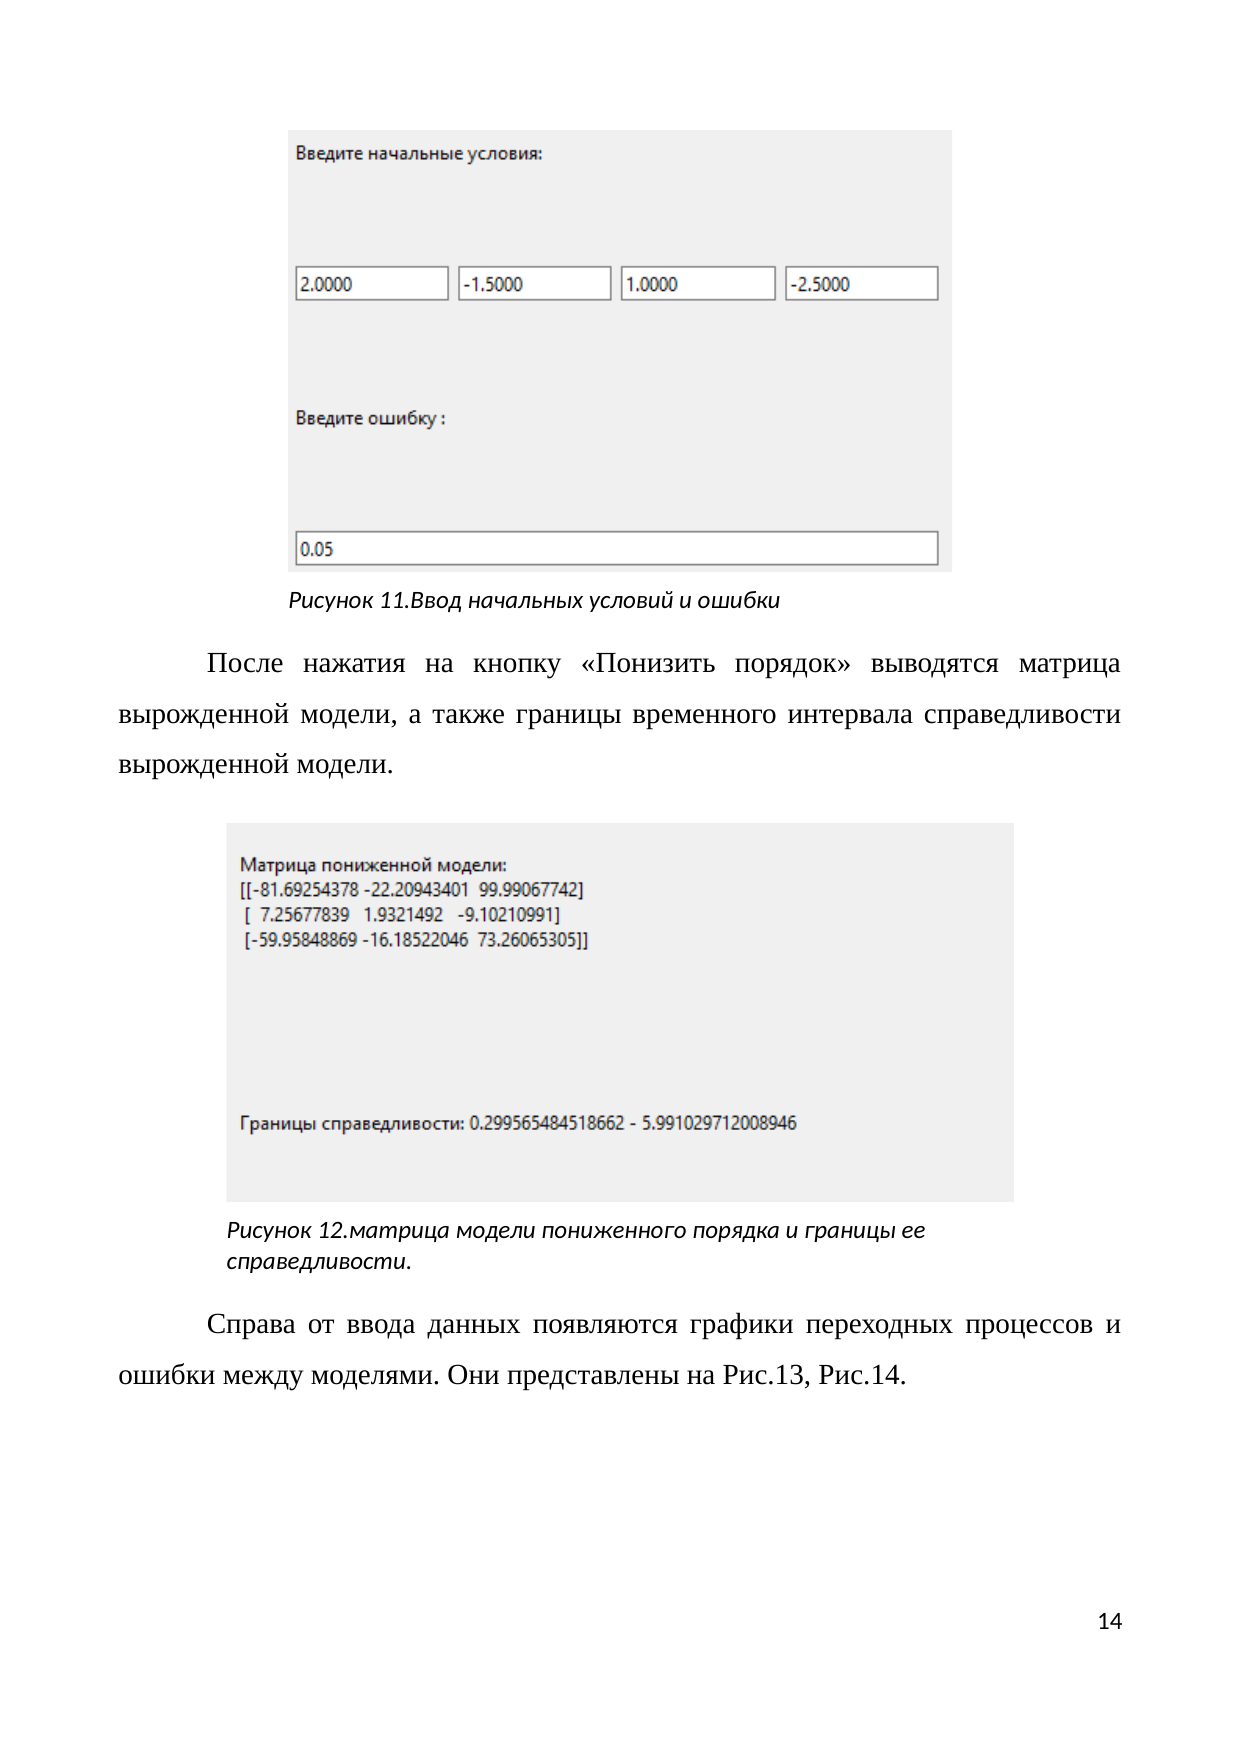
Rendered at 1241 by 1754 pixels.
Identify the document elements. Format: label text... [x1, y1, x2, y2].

picture [226, 823, 1014, 1202]
picture [288, 130, 953, 572]
text Рисунок 12.матрица модели пониженного порядка и границы ее справедливости. [226, 1202, 1014, 1275]
text После нажатия на кнопку «Понизить порядок» выводятся матрица вырожденной модели, а также границы временного интервала справедливости вырожденной модели. [118, 646, 1122, 780]
text Рисунок 11.Ввод начальных условий и ошибки [288, 572, 952, 614]
text Справа от ввода данных появляются графики переходных процессов и ошибки между моделями. Они представлены на Рис.13, Рис.14. [118, 1307, 1122, 1391]
